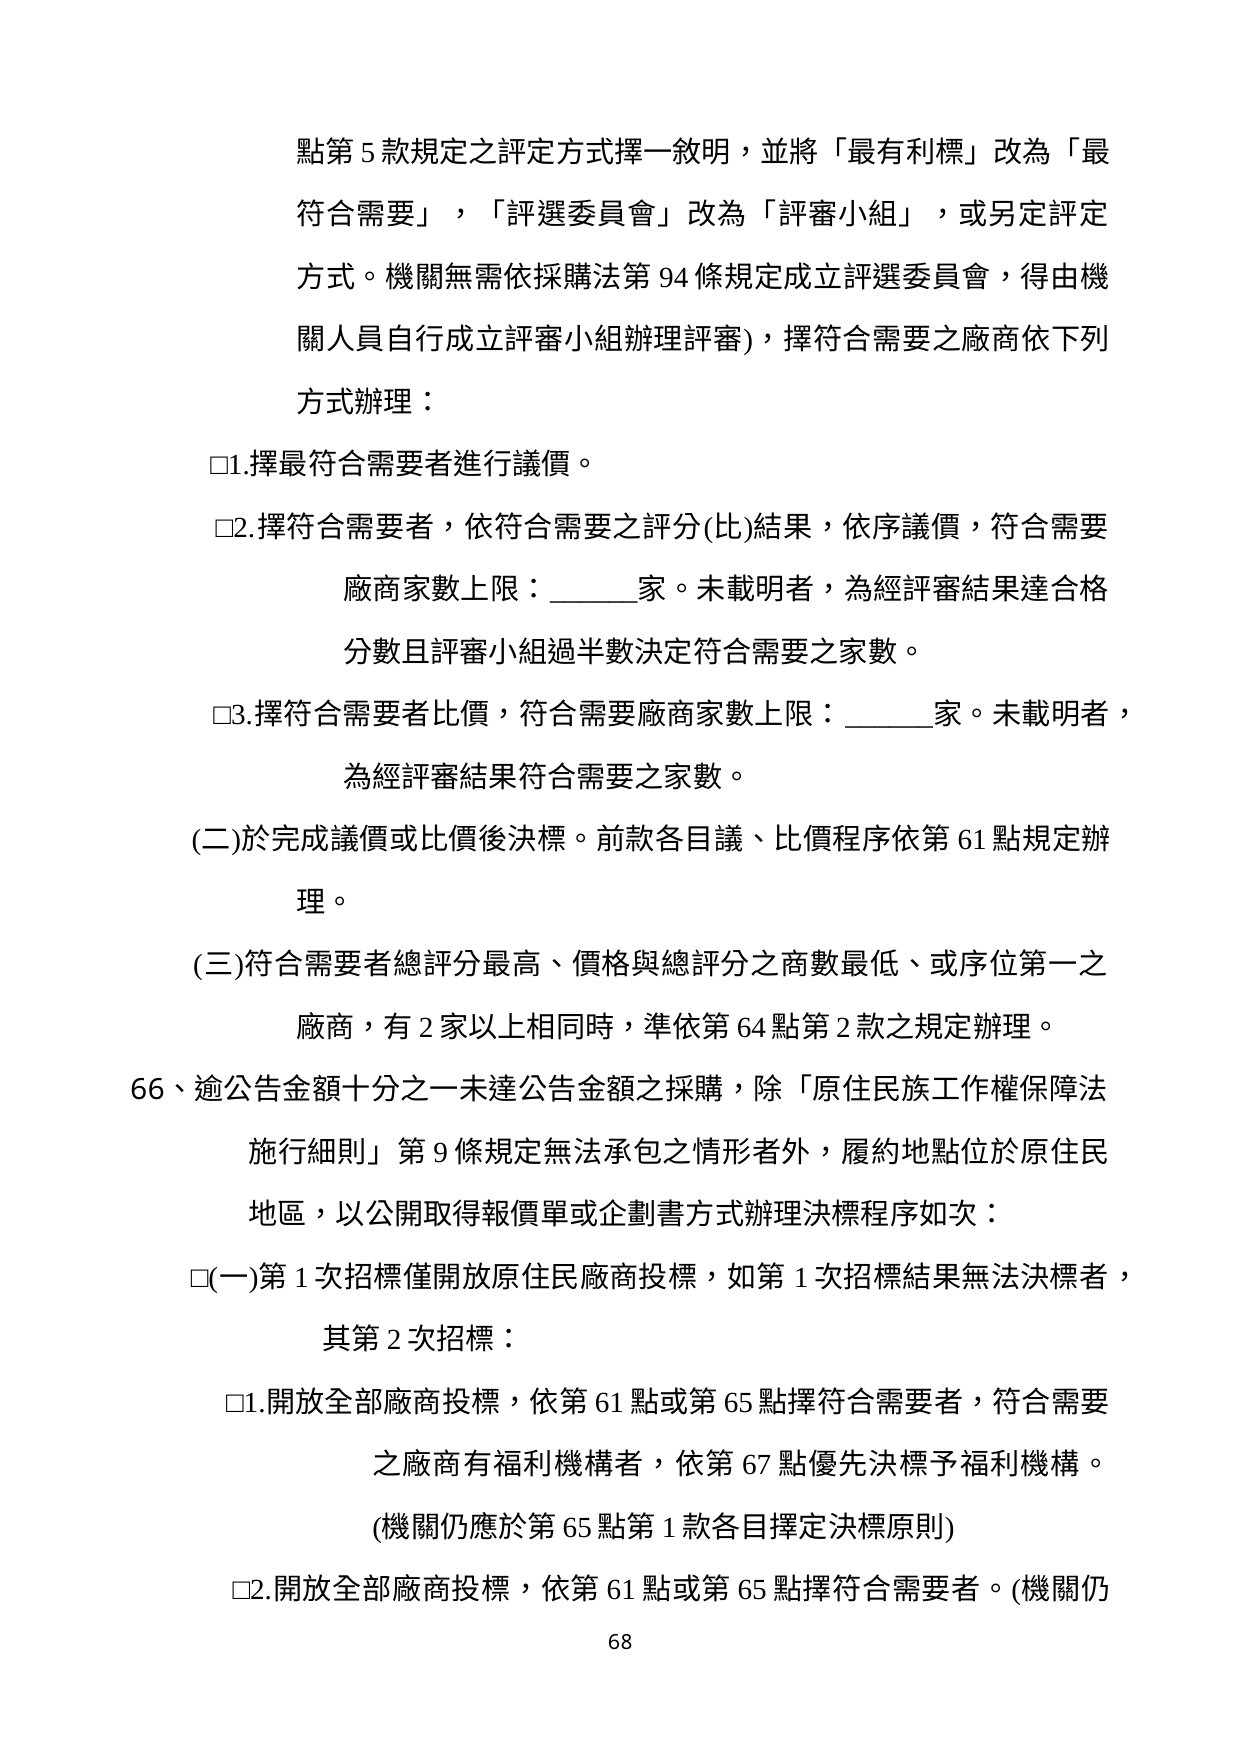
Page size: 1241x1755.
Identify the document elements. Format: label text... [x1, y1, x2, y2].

text (三)符合需要者總評分最高、價格與總評分之商數最低、或序位第一之廠商，有2家以上相同時，準依第64點第2款之規定辦理。 [130, 920, 1110, 1045]
text □2.擇符合需要者，依符合需要之評分(比)結果，依序議價，符合需要廠商家數上限：______家。未載明者，為經評審結果達合格分數且評審小組過半數決定符合需要之家數。 [130, 483, 1110, 670]
list 逾公告金額十分之一未達公告金額之採購，除「原住民族工作權保障法施行細則」第9條規定無法承包之情形者外，履約地點位於原住民地區，以公開取得報價單或企劃書方式辦理決標程序如次： [130, 1045, 1110, 1233]
text □1.開放全部廠商投標，依第61點或第65點擇符合需要者，符合需要之廠商有福利機構者，依第67點優先決標予福利機構。(機關仍應於第65點第1款各目擇定決標原則) [130, 1358, 1110, 1545]
text □(一)第1次招標僅開放原住民廠商投標，如第1次招標結果無法決標者，其第2次招標： [130, 1233, 1110, 1358]
text □2.開放全部廠商投標，依第61點或第65點擇符合需要者。(機關仍 [130, 1545, 1110, 1608]
text □3.擇符合需要者比價，符合需要廠商家數上限：______家。未載明者，為經評審結果符合需要之家數。 [130, 670, 1110, 795]
text (二)於完成議價或比價後決標。前款各目議、比價程序依第61點規定辦理。 [130, 795, 1110, 920]
text □1.擇最符合需要者進行議價。 [130, 420, 1110, 483]
text 點第5款規定之評定方式擇一敘明，並將「最有利標」改為「最符合需要」，「評選委員會」改為「評審小組」，或另定評定方式。機關無需依採購法第94條規定成立評選委員會，得由機關人員自行成立評審小組辦理評審)，擇符合需要之廠商依下列方式辦理： [130, 108, 1110, 420]
